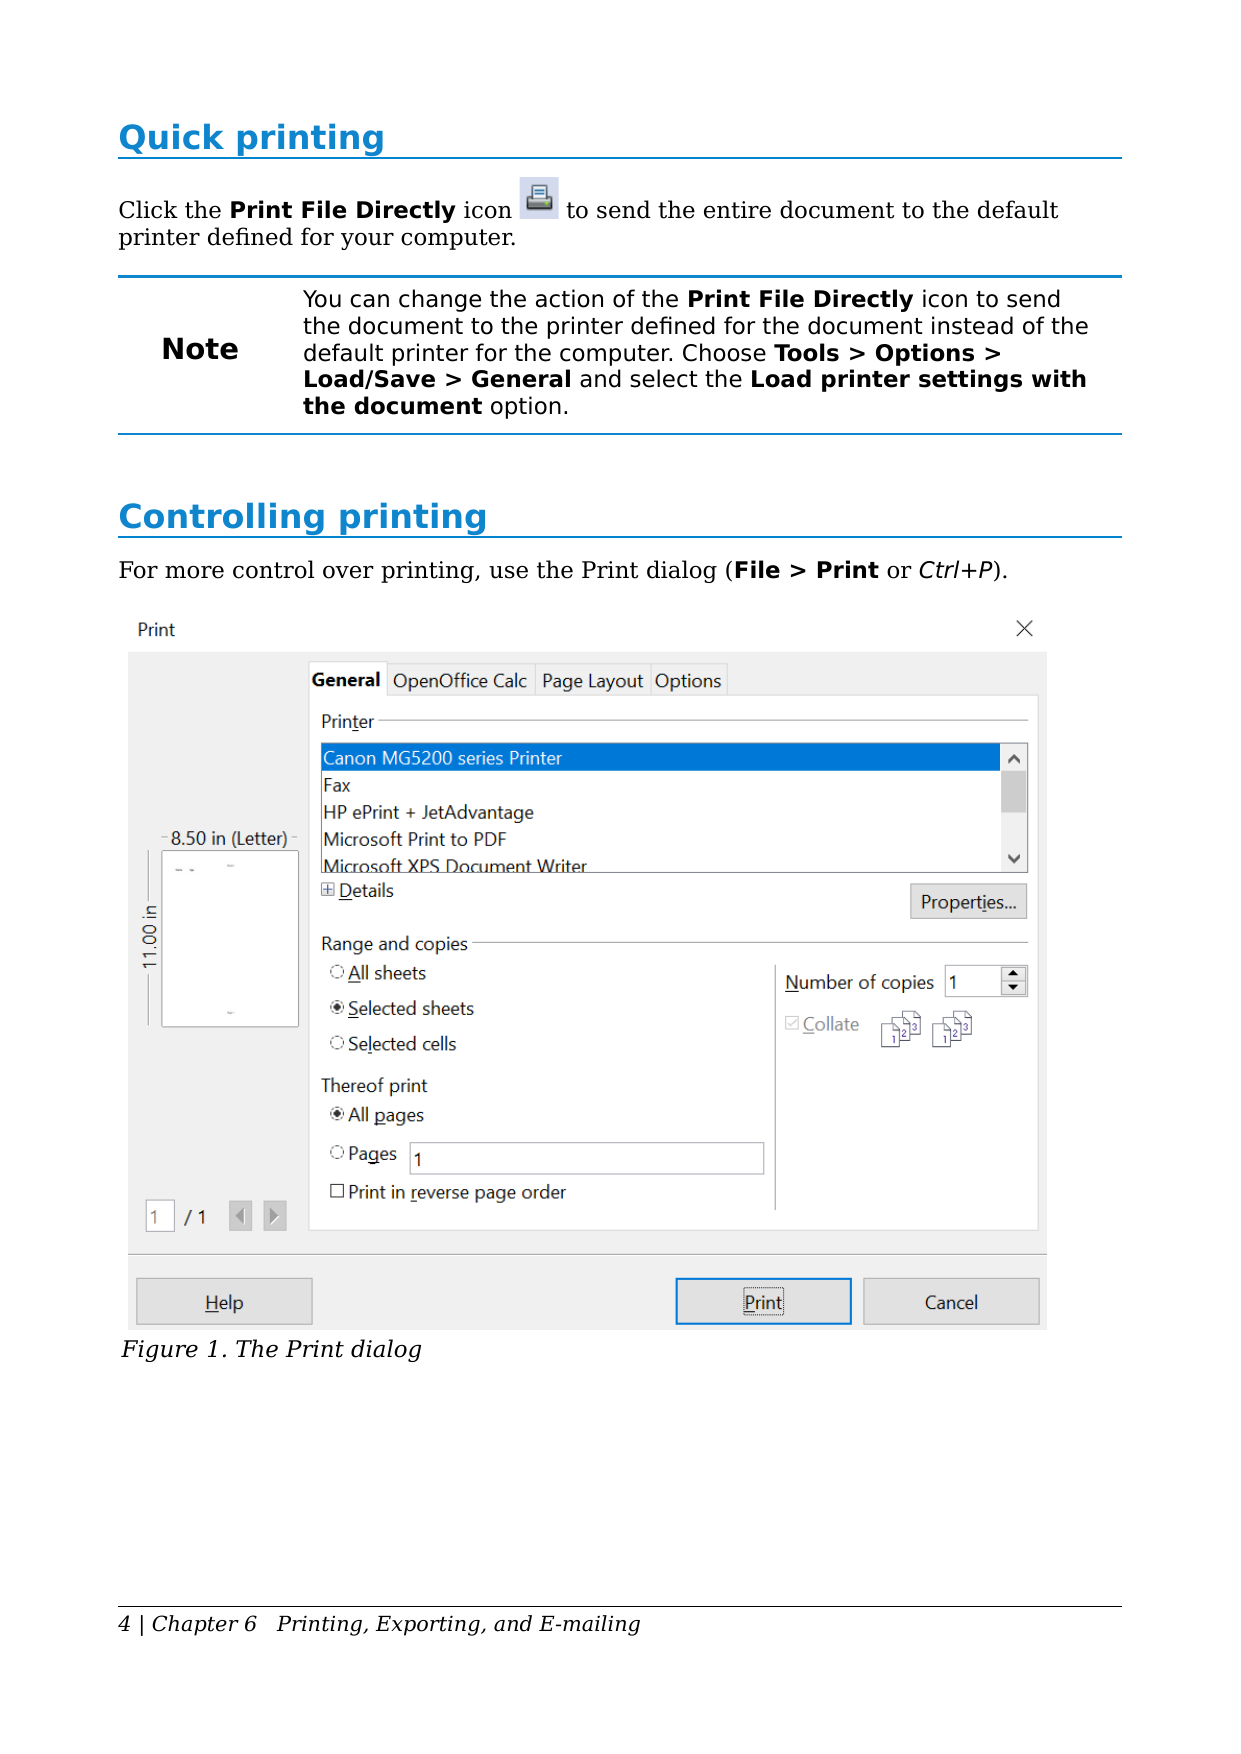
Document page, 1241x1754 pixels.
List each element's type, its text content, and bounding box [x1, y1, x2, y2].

table_header Note [118, 278, 281, 433]
picture [128, 608, 1047, 1330]
subtitle Quick printing [118, 118, 1122, 157]
text Click the Print File Directly icon to send the entire document to the default printer defined for your computer. [118, 178, 1122, 251]
subtitle Controlling printing [118, 497, 1122, 536]
picture [519, 177, 559, 219]
text For more control over printing, use the Print dialog (File > Print or Ctrl+P). [118, 557, 1122, 584]
text Figure 1. The Print dialog [121, 1336, 1119, 1363]
table_header You can change the action of the Print File Directly icon to send the document to the printer defined for the document instead of the default printer for the computer. Choose Tools > Options > Load/Save > General and select the Load printer settings with the document option. [281, 278, 1122, 433]
